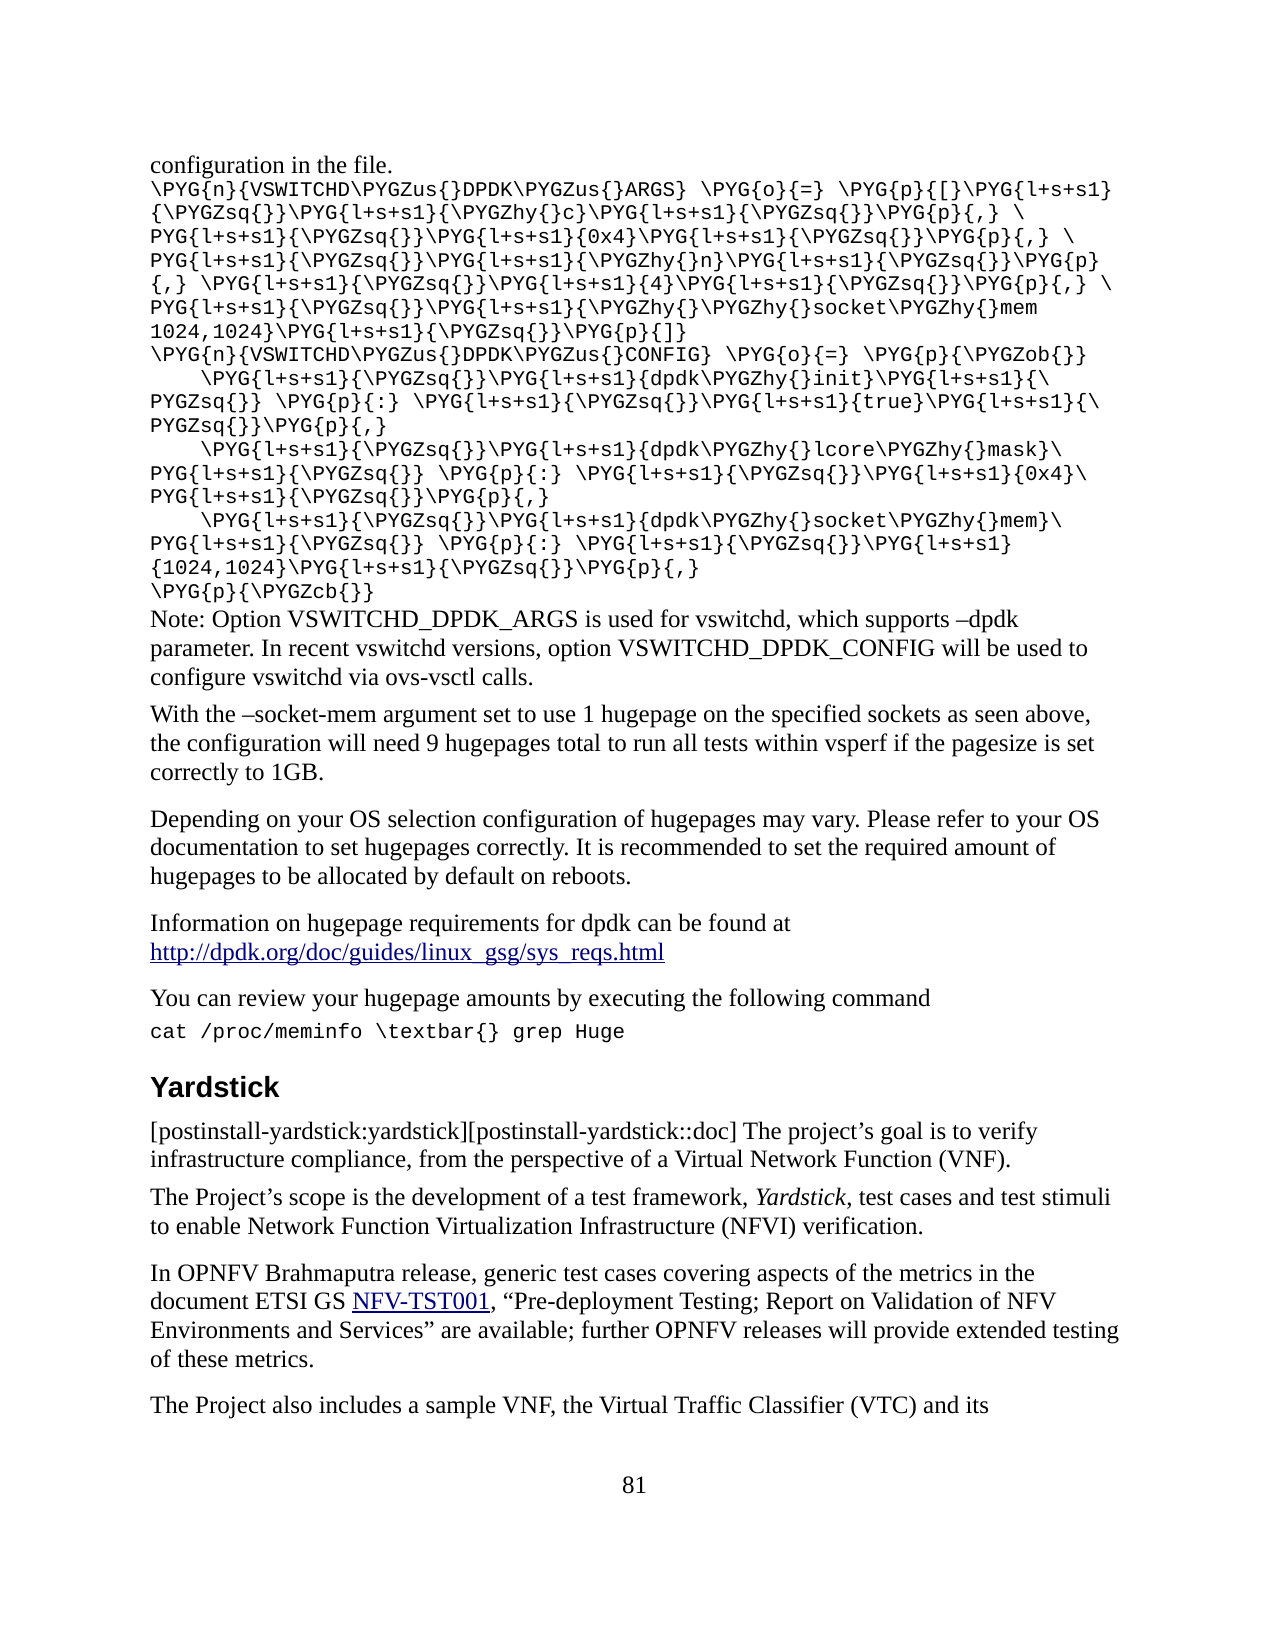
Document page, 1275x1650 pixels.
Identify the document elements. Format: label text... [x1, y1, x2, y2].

text \PYG{n}{VSWITCHD\PYGZus{}DPDK\PYGZus{}CONFIG} \PYG{o}{=} \PYG{p}{\PYGZob{}} [150, 344, 1125, 368]
text With the –socket-mem argument set to use 1 hugepage on the specified sockets as seen above, the configuration will need 9 hugepages total to run all tests within vsperf if the pagesize is set correctly to 1GB. [150, 699, 1125, 786]
text cat /proc/meminfo \textbar{} grep Huge [150, 1021, 1125, 1045]
text You can review your hugepage amounts by executing the following command [150, 983, 1125, 1012]
text configuration in the file. [150, 150, 1125, 179]
text \PYG{l+s+s1}{\PYGZsq{}}\PYG{l+s+s1}{dpdk\PYGZhy{}socket\PYGZhy{}mem}\PYG{l+s+s1}{\PYGZsq{}} \PYG{p}{:} \PYG{l+s+s1}{\PYGZsq{}}\PYG{l+s+s1}{1024,1024}\PYG{l+s+s1}{\PYGZsq{}}\PYG{p}{,} [150, 510, 1125, 581]
text \PYG{l+s+s1}{\PYGZsq{}}\PYG{l+s+s1}{dpdk\PYGZhy{}init}\PYG{l+s+s1}{\PYGZsq{}} \PYG{p}{:} \PYG{l+s+s1}{\PYGZsq{}}\PYG{l+s+s1}{true}\PYG{l+s+s1}{\PYGZsq{}}\PYG{p}{,} [150, 368, 1125, 439]
text [postinstall-yardstick:yardstick][postinstall-yardstick::doc] The project’s goal is to verify infrastructure compliance, from the perspective of a Virtual Network Function (VNF). [150, 1116, 1125, 1173]
text Information on hugepage requirements for dpdk can be found at http://dpdk.org/doc/guides/linux_gsg/sys_reqs.html [150, 908, 1125, 965]
text \PYG{n}{VSWITCHD\PYGZus{}DPDK\PYGZus{}ARGS} \PYG{o}{=} \PYG{p}{[}\PYG{l+s+s1}{\PYGZsq{}}\PYG{l+s+s1}{\PYGZhy{}c}\PYG{l+s+s1}{\PYGZsq{}}\PYG{p}{,} \PYG{l+s+s1}{\PYGZsq{}}\PYG{l+s+s1}{0x4}\PYG{l+s+s1}{\PYGZsq{}}\PYG{p}{,} \PYG{l+s+s1}{\PYGZsq{}}\PYG{l+s+s1}{\PYGZhy{}n}\PYG{l+s+s1}{\PYGZsq{}}\PYG{p}{,} \PYG{l+s+s1}{\PYGZsq{}}\PYG{l+s+s1}{4}\PYG{l+s+s1}{\PYGZsq{}}\PYG{p}{,} \PYG{l+s+s1}{\PYGZsq{}}\PYG{l+s+s1}{\PYGZhy{}\PYGZhy{}socket\PYGZhy{}mem 1024,1024}\PYG{l+s+s1}{\PYGZsq{}}\PYG{p}{]} [150, 179, 1125, 344]
text The Project also includes a sample VNF, the Virtual Traffic Classifier (VTC) and its [150, 1391, 1125, 1419]
text \PYG{p}{\PYGZcb{}} [150, 581, 1125, 604]
text In OPNFV Brahmaputra release, generic test cases covering aspects of the metrics in the document ETSI GS NFV-TST001, “Pre-deployment Testing; Report on Validation of NFV Environments and Services” are available; further OPNFV releases will provide extended testing of these metrics. [150, 1258, 1125, 1373]
text The Project’s scope is the development of a test framework, Yardstick, test cases and test stimuli to enable Network Function Virtualization Infrastructure (NFVI) verification. [150, 1182, 1125, 1240]
text Depending on your OS selection configuration of hugepages may vary. Please refer to your OS documentation to set hugepages correctly. It is recommended to set the required amount of hugepages to be allocated by default on reboots. [150, 804, 1125, 890]
subtitle Yardstick [150, 1070, 1125, 1103]
text \PYG{l+s+s1}{\PYGZsq{}}\PYG{l+s+s1}{dpdk\PYGZhy{}lcore\PYGZhy{}mask}\PYG{l+s+s1}{\PYGZsq{}} \PYG{p}{:} \PYG{l+s+s1}{\PYGZsq{}}\PYG{l+s+s1}{0x4}\PYG{l+s+s1}{\PYGZsq{}}\PYG{p}{,} [150, 439, 1125, 510]
text Note: Option VSWITCHD_DPDK_ARGS is used for vswitchd, which supports –dpdk parameter. In recent vswitchd versions, option VSWITCHD_DPDK_CONFIG will be used to configure vswitchd via ovs-vsctl calls. [150, 604, 1125, 691]
